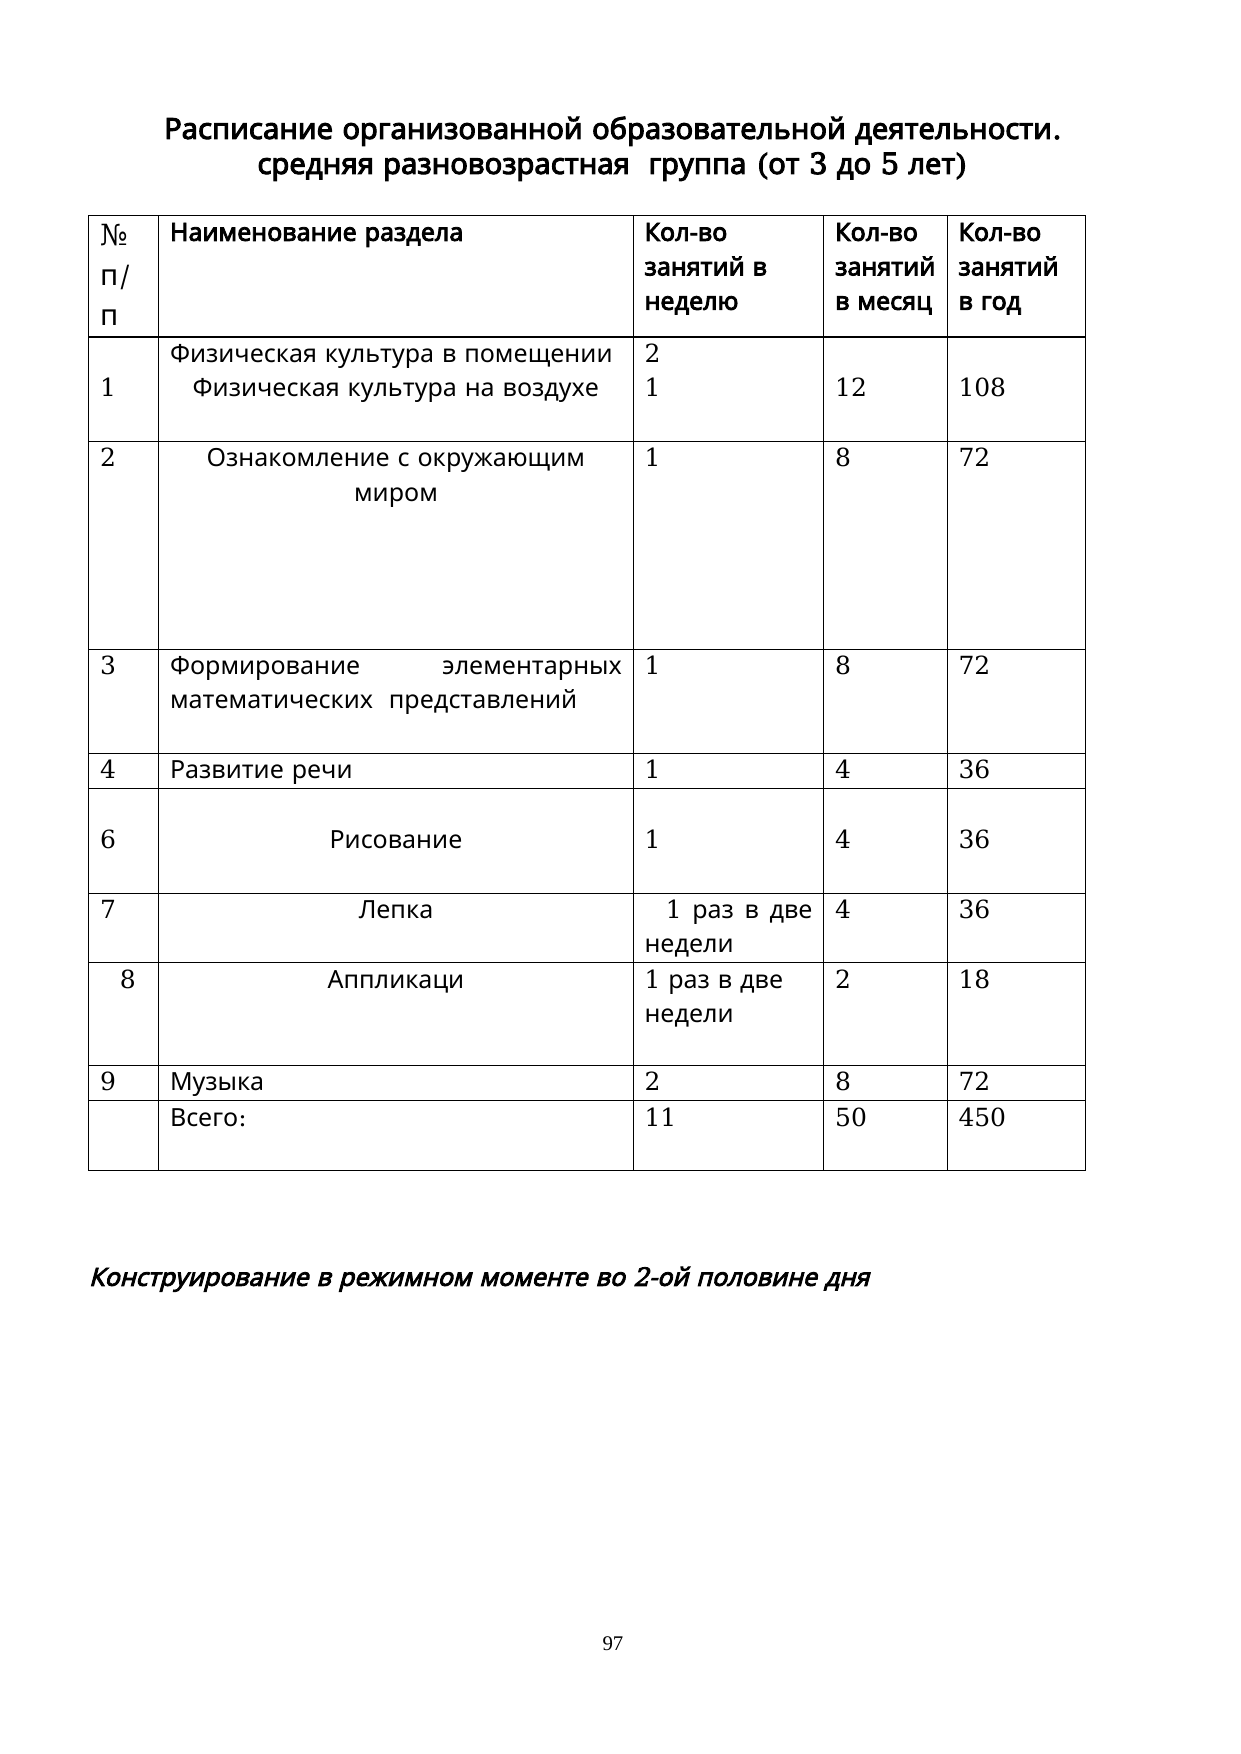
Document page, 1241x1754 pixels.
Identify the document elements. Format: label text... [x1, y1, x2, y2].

table_header Кол-во занятий в год [948, 216, 1085, 336]
table_cell 6 [89, 789, 158, 892]
table_cell 4 [824, 894, 947, 962]
table_cell 18 [948, 963, 1085, 1065]
table_cell 1 раз в две недели [634, 963, 823, 1065]
table_cell 72 [948, 442, 1085, 648]
table_cell 4 [89, 754, 158, 788]
table_cell 72 [948, 1066, 1085, 1100]
table_cell 3 [89, 650, 158, 753]
table_cell 12 [824, 338, 947, 441]
table_cell Физическая культура в помещении Физическая культура на воздухе [159, 338, 633, 441]
table_cell 7 [89, 894, 158, 962]
table_cell Ознакомление с окружающим миром [159, 442, 633, 648]
table_cell Лепка [159, 894, 633, 962]
table_cell 9 [89, 1066, 158, 1100]
text средняя разновозрастная группа (от 3 до 5 лет) [89, 145, 1137, 180]
table_cell Развитие речи [159, 754, 633, 788]
table_cell 8 [824, 1066, 947, 1100]
text Расписание организованной образовательной деятельности. [89, 110, 1137, 145]
table_cell Музыка [159, 1066, 633, 1100]
table_cell 2 1 [634, 338, 823, 441]
table_cell 4 [824, 754, 947, 788]
table_cell Рисование [159, 789, 633, 892]
table_cell 1 [634, 650, 823, 753]
table_header № п/п [89, 216, 158, 336]
table_cell 36 [948, 754, 1085, 788]
table_cell 1 [89, 338, 158, 441]
table_cell 8 [824, 442, 947, 648]
table_cell 8 [824, 650, 947, 753]
table_cell 50 [824, 1101, 947, 1170]
table_cell Формирование элементарных математических представлений [159, 650, 633, 753]
table_cell 2 [634, 1066, 823, 1100]
table_cell 450 [948, 1101, 1085, 1170]
table_cell 72 [948, 650, 1085, 753]
table_header Наименование раздела [159, 216, 633, 336]
table_cell 4 [824, 789, 947, 892]
table_cell 36 [948, 789, 1085, 892]
table_cell 2 [89, 442, 158, 648]
table_cell [89, 1101, 158, 1170]
table_cell 1 раз в две недели [634, 894, 823, 962]
table_header Кол-во занятий в неделю [634, 216, 823, 336]
table_cell 2 [824, 963, 947, 1065]
table_cell Всего: [159, 1101, 633, 1170]
table_cell 1 [634, 754, 823, 788]
text Конструирование в режимном моменте во 2-ой половине дня [89, 1261, 1137, 1291]
table_cell 36 [948, 894, 1085, 962]
table_cell 11 [634, 1101, 823, 1170]
table_header Кол-во занятий в месяц [824, 216, 947, 336]
table_cell 108 [948, 338, 1085, 441]
table_cell 1 [634, 789, 823, 892]
table_cell 1 [634, 442, 823, 648]
table_cell Аппликаци [159, 963, 633, 1065]
table_cell 8 [89, 963, 158, 1065]
